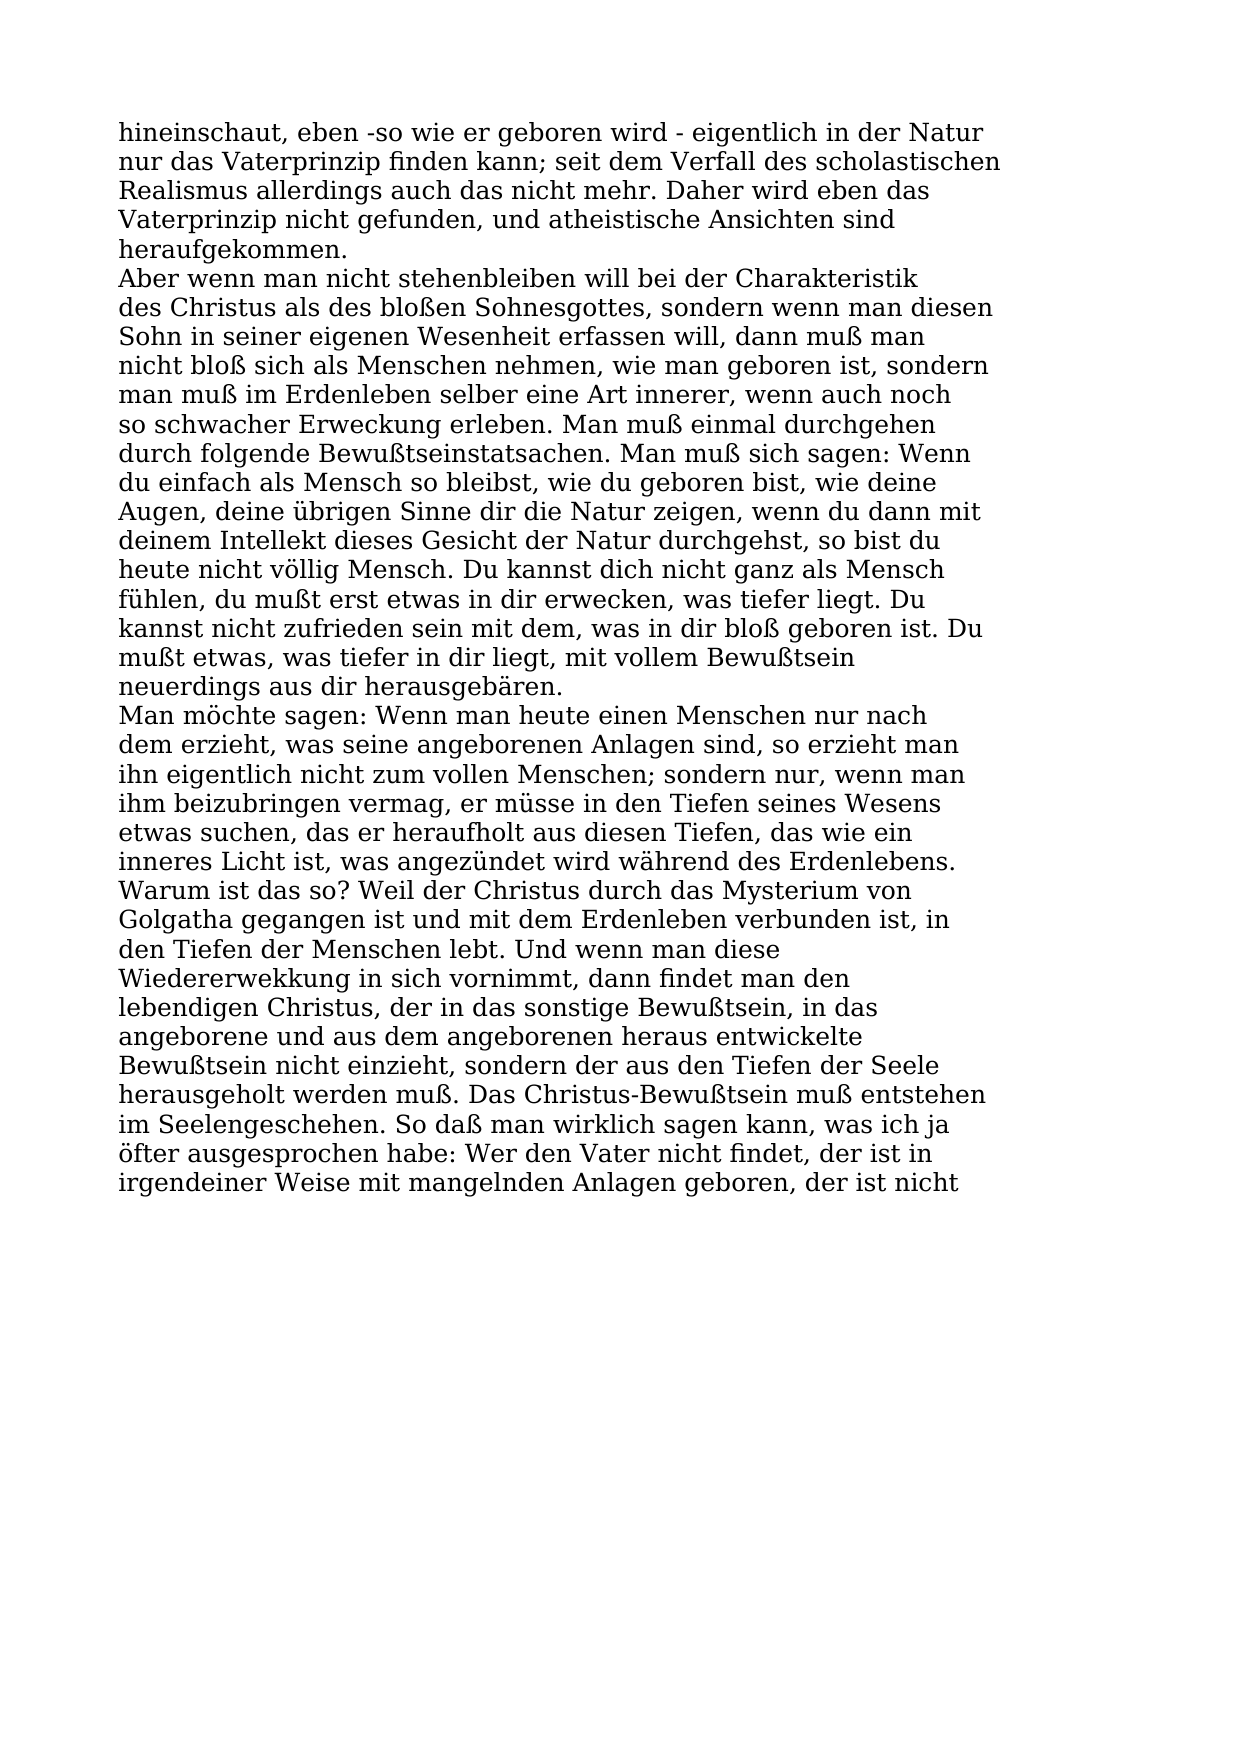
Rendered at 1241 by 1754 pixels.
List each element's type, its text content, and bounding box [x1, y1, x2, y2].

text etwas suchen, das er heraufholt aus diesen Tiefen, das wie ein [118, 818, 1122, 847]
text Sohn in seiner eigenen Wesenheit erfassen will, dann muß man [118, 322, 1122, 351]
text dem erzieht, was seine angeborenen Anlagen sind, so erzieht man [118, 731, 1122, 760]
text Aber wenn man nicht stehenbleiben will bei der Charakteristik [118, 264, 1122, 293]
text Golgatha gegangen ist und mit dem Erdenleben verbunden ist, in [118, 906, 1122, 935]
text du einfach als Mensch so bleibst, wie du geboren bist, wie deine [118, 468, 1122, 497]
text des Christus als des bloßen Sohnesgottes, sondern wenn man diesen [118, 293, 1122, 322]
text Realismus allerdings auch das nicht mehr. Daher wird eben das [118, 176, 1122, 206]
text Bewußtsein nicht einzieht, sondern der aus den Tiefen der Seele [118, 1051, 1122, 1081]
text heute nicht völlig Mensch. Du kannst dich nicht ganz als Mensch [118, 556, 1122, 585]
text hineinschaut, eben -so wie er geboren wird - eigentlich in der Natur [118, 118, 1122, 147]
text lebendigen Christus, der in das sonstige Bewußtsein, in das [118, 993, 1122, 1022]
text ihn eigentlich nicht zum vollen Menschen; sondern nur, wenn man [118, 760, 1122, 789]
text Warum ist das so? Weil der Christus durch das Mysterium von [118, 876, 1122, 906]
text man muß im Erdenleben selber eine Art innerer, wenn auch noch [118, 381, 1122, 410]
text inneres Licht ist, was angezündet wird während des Erdenlebens. [118, 847, 1122, 876]
text kannst nicht zufrieden sein mit dem, was in dir bloß geboren ist. Du [118, 614, 1122, 643]
text Wiedererwekkung in sich vornimmt, dann findet man den [118, 964, 1122, 993]
text irgendeiner Weise mit mangelnden Anlagen geboren, der ist nicht [118, 1168, 1122, 1197]
text heraufgekommen. [118, 235, 1122, 264]
text den Tiefen der Menschen lebt. Und wenn man diese [118, 935, 1122, 964]
text herausgeholt werden muß. Das Christus-Bewußtsein muß entstehen [118, 1081, 1122, 1110]
text deinem Intellekt dieses Gesicht der Natur durchgehst, so bist du [118, 526, 1122, 556]
text angeborene und aus dem angeborenen heraus entwickelte [118, 1022, 1122, 1051]
text so schwacher Erweckung erleben. Man muß einmal durchgehen [118, 410, 1122, 439]
text öfter ausgesprochen habe: Wer den Vater nicht findet, der ist in [118, 1139, 1122, 1168]
text Augen, deine übrigen Sinne dir die Natur zeigen, wenn du dann mit [118, 497, 1122, 526]
text nicht bloß sich als Menschen nehmen, wie man geboren ist, sondern [118, 351, 1122, 381]
text Vaterprinzip nicht gefunden, und atheistische Ansichten sind [118, 206, 1122, 235]
text fühlen, du mußt erst etwas in dir erwecken, was tiefer liegt. Du [118, 585, 1122, 614]
text ihm beizubringen vermag, er müsse in den Tiefen seines Wesens [118, 789, 1122, 818]
text Man möchte sagen: Wenn man heute einen Menschen nur nach [118, 701, 1122, 731]
text durch folgende Bewußtseinstatsachen. Man muß sich sagen: Wenn [118, 439, 1122, 468]
text im Seelengeschehen. So daß man wirklich sagen kann, was ich ja [118, 1110, 1122, 1139]
text nur das Vaterprinzip finden kann; seit dem Verfall des scholastischen [118, 147, 1122, 176]
text neuerdings aus dir herausgebären. [118, 672, 1122, 701]
text mußt etwas, was tiefer in dir liegt, mit vollem Bewußtsein [118, 643, 1122, 672]
